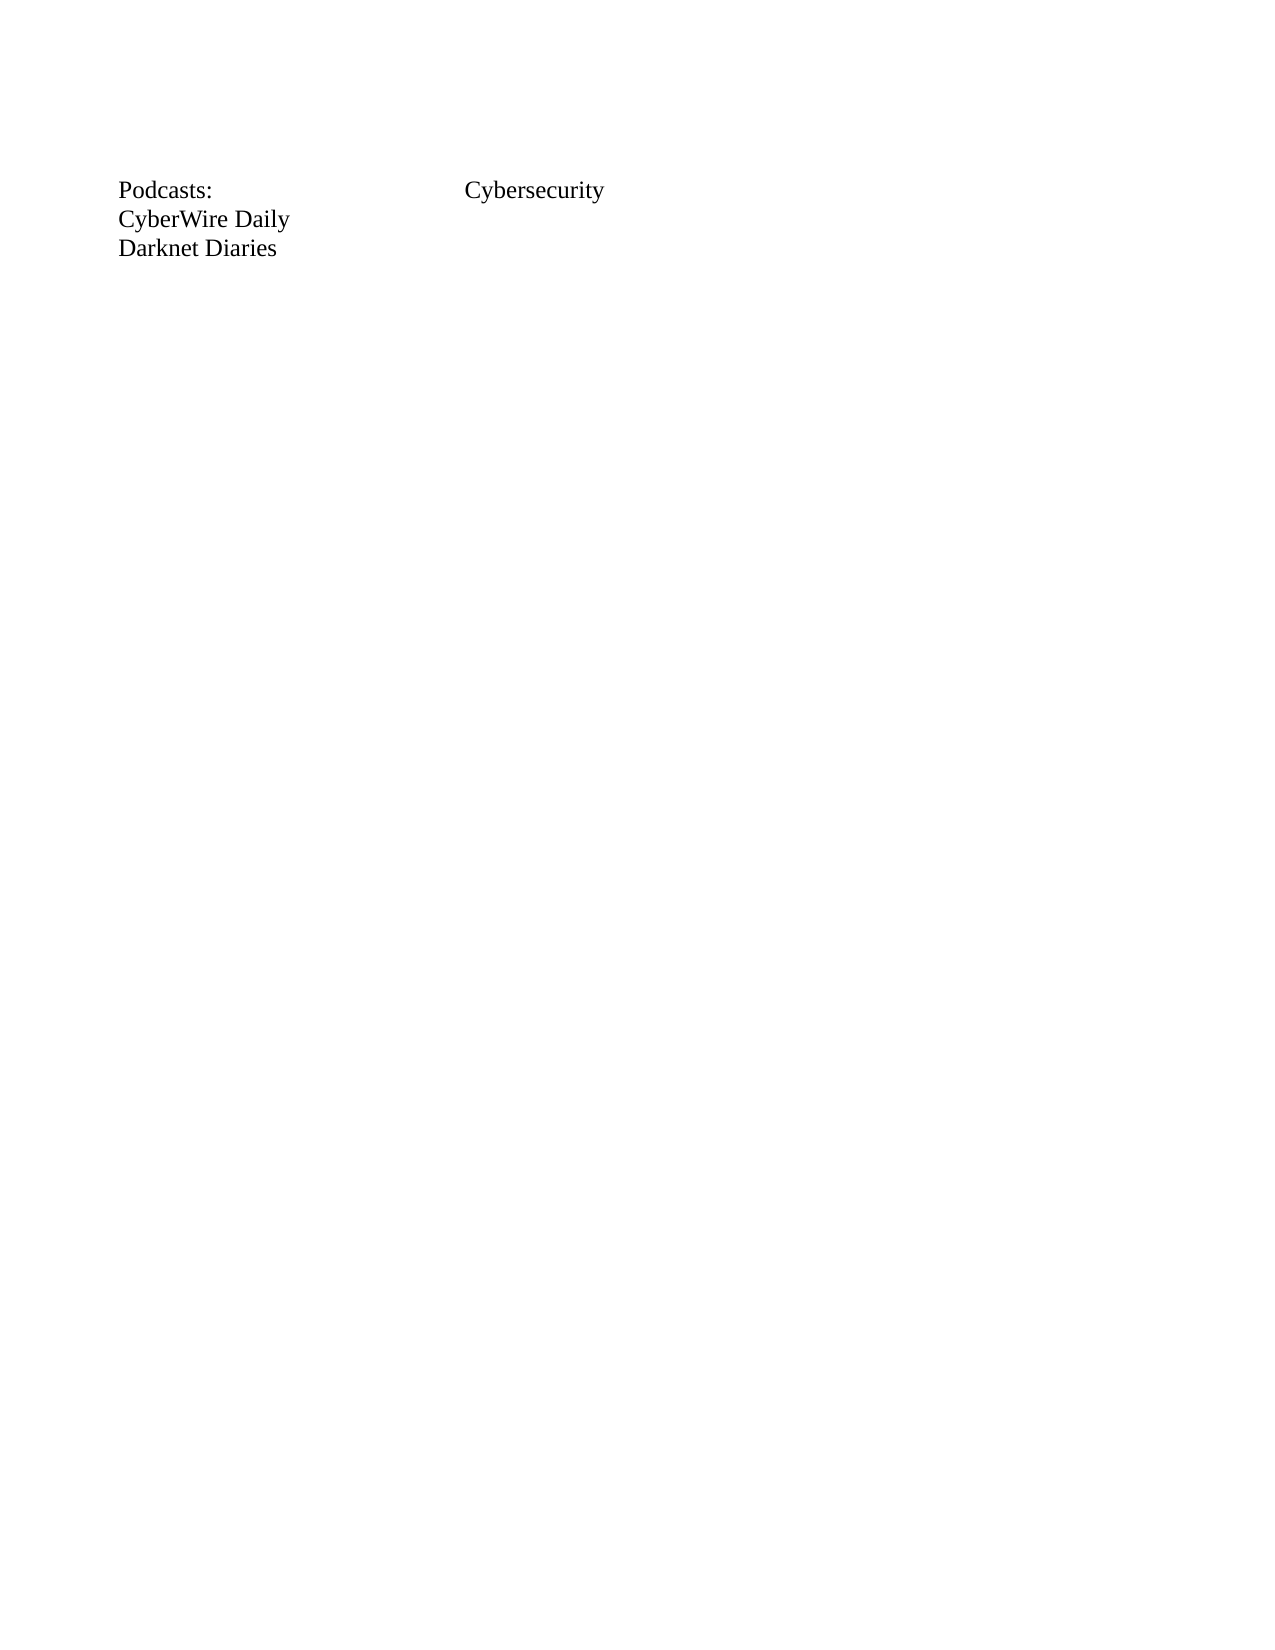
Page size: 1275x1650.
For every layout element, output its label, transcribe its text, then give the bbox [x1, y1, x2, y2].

table_cell [811, 636, 1157, 664]
table_cell [118, 952, 464, 981]
table_cell [811, 722, 1157, 751]
table_cell [811, 664, 1157, 693]
table_cell [811, 1412, 1157, 1441]
table_cell [811, 1354, 1157, 1383]
table_cell [464, 262, 811, 291]
table_cell [464, 1412, 811, 1441]
table_cell [118, 319, 464, 348]
table_cell [811, 1498, 1157, 1527]
table_cell [464, 1096, 811, 1124]
table_cell [811, 1268, 1157, 1297]
table_cell [464, 1383, 811, 1412]
table_cell [811, 147, 1157, 176]
table_cell Podcasts: CyberWire Daily Darknet Diaries [118, 176, 464, 262]
table_cell [464, 779, 811, 808]
table_cell [464, 1268, 811, 1297]
table_cell [811, 981, 1157, 1009]
table_cell [118, 1211, 464, 1239]
table_cell [811, 319, 1157, 348]
table_cell [811, 1009, 1157, 1038]
table_cell [464, 463, 811, 492]
table_cell [811, 1211, 1157, 1239]
table_cell [464, 894, 811, 923]
table_cell [464, 1124, 811, 1153]
table_cell [118, 262, 464, 291]
table_cell [811, 1239, 1157, 1268]
table_cell [811, 1383, 1157, 1412]
table_cell [464, 693, 811, 722]
table_cell [118, 1096, 464, 1124]
table_cell [811, 434, 1157, 463]
table_cell [464, 664, 811, 693]
table_cell [811, 923, 1157, 952]
table_cell [118, 1412, 464, 1441]
table_cell [118, 1441, 464, 1469]
table_cell [464, 319, 811, 348]
table_cell [464, 1038, 811, 1067]
table_cell [464, 866, 811, 894]
table_cell [118, 1239, 464, 1268]
table_cell [464, 607, 811, 636]
table_cell [118, 348, 464, 377]
table_cell [464, 923, 811, 952]
table_cell [464, 549, 811, 578]
table_cell [118, 664, 464, 693]
table_cell [811, 406, 1157, 434]
table_cell [811, 1038, 1157, 1067]
table_cell Cybersecurity [464, 176, 811, 262]
table_cell [464, 147, 811, 176]
table_cell [118, 578, 464, 607]
table_cell [464, 1297, 811, 1326]
table_cell [811, 348, 1157, 377]
table_cell [811, 1469, 1157, 1498]
table_cell [811, 779, 1157, 808]
table_cell [811, 607, 1157, 636]
table_cell [118, 1067, 464, 1096]
table_cell [118, 1297, 464, 1326]
table_cell [811, 1441, 1157, 1469]
table_cell [118, 1268, 464, 1297]
table_cell [118, 751, 464, 779]
table_cell [118, 1326, 464, 1354]
table_cell [464, 981, 811, 1009]
table_cell [464, 578, 811, 607]
table_cell [118, 147, 464, 176]
table_cell [118, 779, 464, 808]
table_cell [811, 291, 1157, 319]
table_cell [464, 1441, 811, 1469]
table_cell [464, 1326, 811, 1354]
table_cell [118, 434, 464, 463]
table_cell [811, 578, 1157, 607]
table_cell [464, 434, 811, 463]
table_cell [118, 837, 464, 866]
table_cell [811, 549, 1157, 578]
table_cell [811, 1182, 1157, 1211]
table_cell [811, 492, 1157, 521]
table_cell [118, 894, 464, 923]
table_cell [118, 808, 464, 837]
table_cell [464, 1067, 811, 1096]
table_cell [118, 981, 464, 1009]
table_cell [811, 866, 1157, 894]
table_cell [464, 1009, 811, 1038]
table_cell [118, 866, 464, 894]
table_cell [118, 1469, 464, 1498]
table_cell [464, 521, 811, 549]
table_cell [811, 837, 1157, 866]
table_cell [464, 636, 811, 664]
table_cell [118, 1498, 464, 1527]
table_cell [811, 808, 1157, 837]
table_cell [811, 693, 1157, 722]
table_cell [464, 722, 811, 751]
table_cell [118, 492, 464, 521]
table_cell [118, 1009, 464, 1038]
table_cell [464, 348, 811, 377]
table_cell [118, 722, 464, 751]
table_cell [118, 1038, 464, 1067]
table_cell [118, 406, 464, 434]
table_cell [811, 1067, 1157, 1096]
table_cell [118, 1153, 464, 1182]
table_cell [118, 1182, 464, 1211]
table_cell [118, 693, 464, 722]
table_cell [811, 1096, 1157, 1124]
table_cell [811, 952, 1157, 981]
table_cell [464, 377, 811, 406]
table_cell [118, 636, 464, 664]
table_cell [464, 1498, 811, 1527]
table_cell [464, 1153, 811, 1182]
table_cell [464, 492, 811, 521]
table_cell [464, 291, 811, 319]
table_cell [464, 837, 811, 866]
table_cell [118, 377, 464, 406]
table_cell [811, 521, 1157, 549]
table_cell [118, 607, 464, 636]
table_cell [811, 1124, 1157, 1153]
table_cell [811, 1153, 1157, 1182]
table_cell [811, 1326, 1157, 1354]
table_cell [118, 291, 464, 319]
table_cell [118, 923, 464, 952]
table_cell [464, 406, 811, 434]
table_cell [464, 118, 811, 147]
table_cell [811, 894, 1157, 923]
table_cell [118, 118, 464, 147]
table_cell [118, 549, 464, 578]
table_cell [118, 1354, 464, 1383]
table_cell [464, 808, 811, 837]
table_cell [811, 463, 1157, 492]
table_cell [464, 751, 811, 779]
table_cell [118, 1383, 464, 1412]
table_cell [464, 952, 811, 981]
table_cell [811, 176, 1157, 262]
table_cell [811, 1297, 1157, 1326]
table_cell [118, 463, 464, 492]
table_cell [464, 1211, 811, 1239]
table_cell [464, 1469, 811, 1498]
table_cell [811, 377, 1157, 406]
table_cell [464, 1354, 811, 1383]
table_cell [118, 521, 464, 549]
table_cell [118, 1124, 464, 1153]
table_cell [464, 1182, 811, 1211]
table_cell [464, 1239, 811, 1268]
table_cell [811, 118, 1157, 147]
table_cell [811, 751, 1157, 779]
table_cell [811, 262, 1157, 291]
